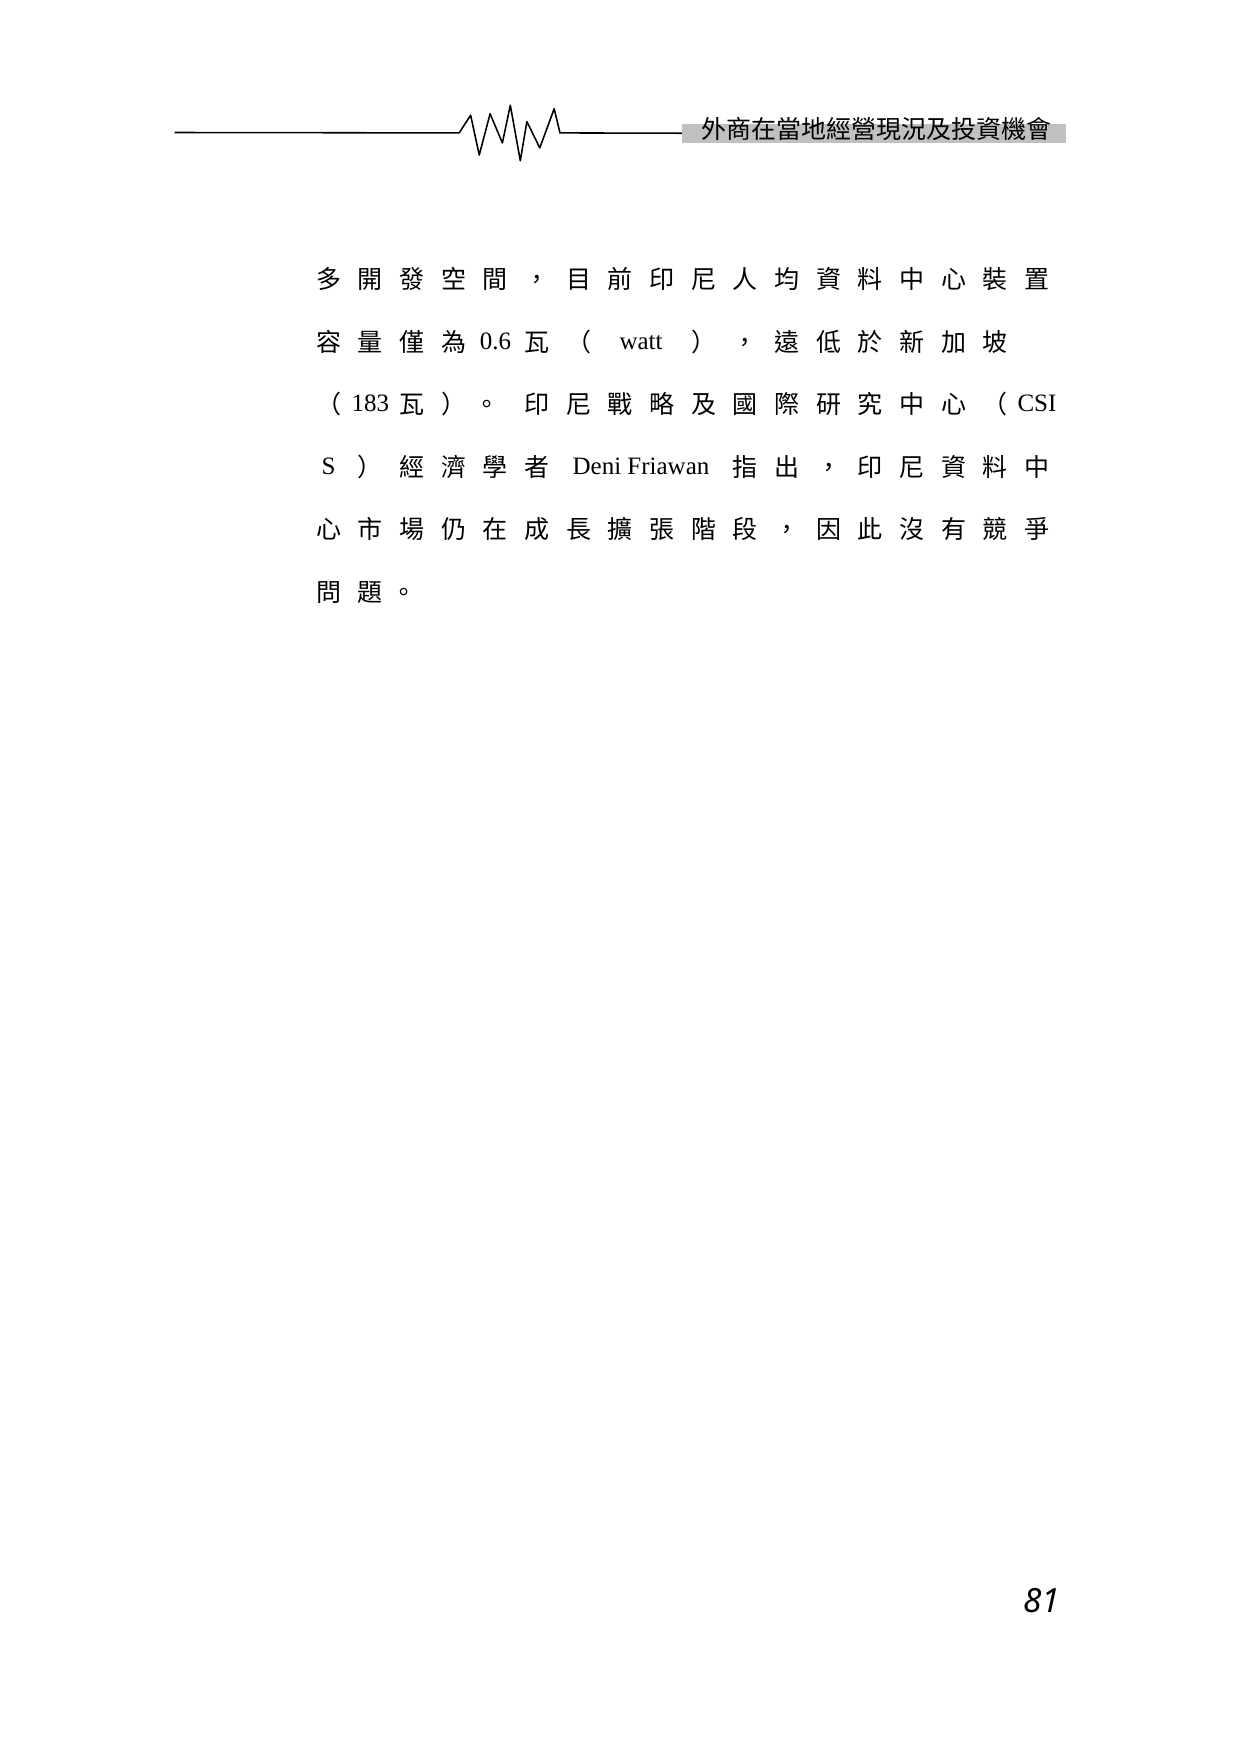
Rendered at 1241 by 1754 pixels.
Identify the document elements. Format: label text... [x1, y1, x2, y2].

text 多開發空間，目前印尼人均資料中心裝置容量僅為0.6瓦（watt），遠低於新加坡（183瓦）。印尼戰略及國際研究中心（CSIS）經濟學者Deni Friawan指出，印尼資料中心市場仍在成長擴張階段，因此沒有競爭問題。 [207, 236, 1058, 611]
